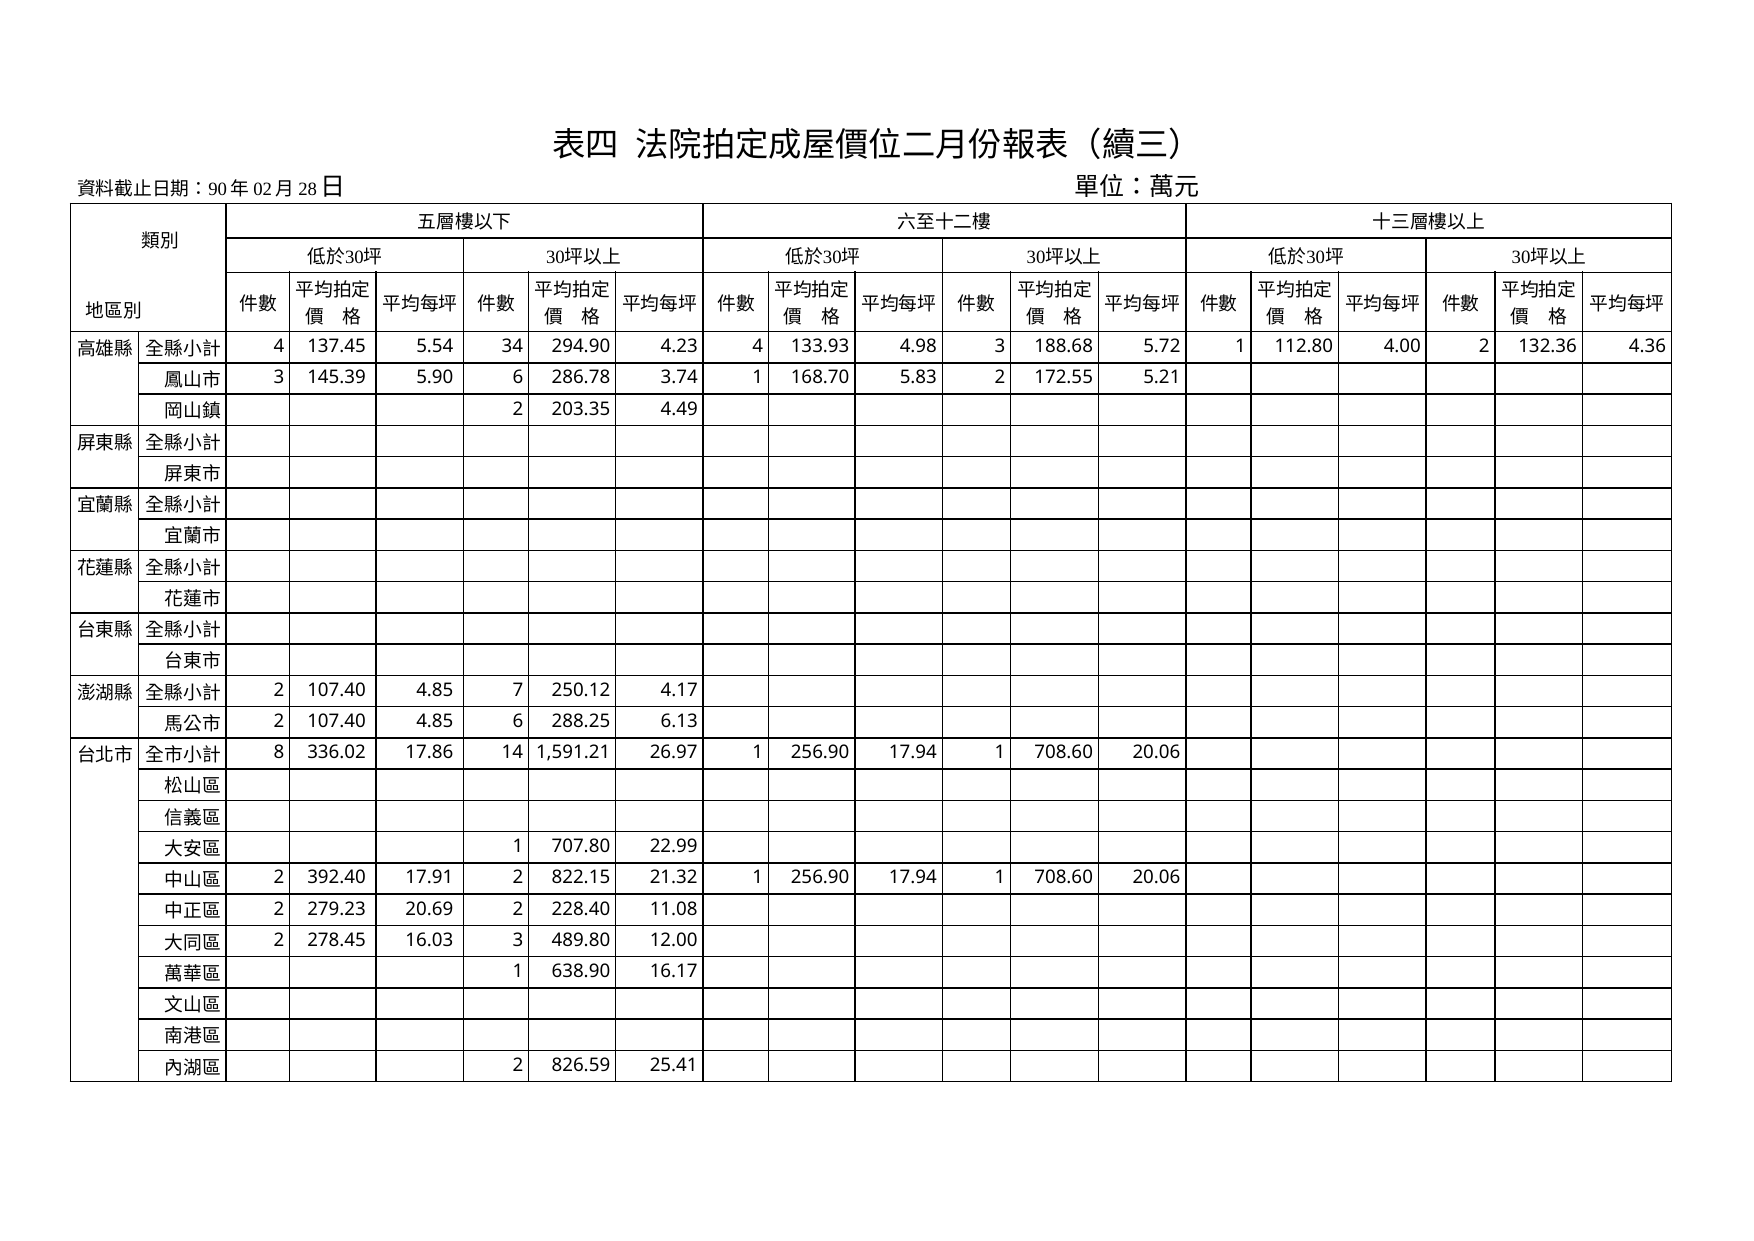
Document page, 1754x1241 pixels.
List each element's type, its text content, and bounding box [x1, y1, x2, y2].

table_cell [464, 770, 528, 799]
table_cell [1496, 457, 1582, 487]
table_cell [1011, 895, 1098, 924]
table_cell 宜蘭縣 [71, 489, 138, 518]
table_cell 低於30坪 [704, 239, 942, 271]
table_cell [1583, 989, 1671, 1018]
table_cell [1339, 1020, 1425, 1049]
table_cell [1252, 676, 1338, 706]
table_cell 4.98 [856, 332, 942, 362]
table_cell [769, 489, 854, 518]
table_cell [769, 582, 854, 612]
table_cell 4.49 [616, 395, 702, 424]
table_cell 鳳山市 [139, 364, 225, 393]
table_cell [1252, 582, 1338, 612]
table_cell 203.35 [529, 395, 615, 424]
table_cell [227, 1020, 289, 1049]
table_cell [290, 489, 375, 518]
table_cell [856, 645, 942, 674]
table_cell [464, 645, 528, 674]
table_cell 2 [464, 1051, 528, 1081]
table_cell [1339, 645, 1425, 674]
table_cell 4.85 [377, 707, 463, 737]
table_cell [1427, 801, 1494, 831]
table_cell [1252, 364, 1338, 393]
table_cell [71, 706, 138, 737]
table_cell [1339, 832, 1425, 862]
table_cell 件數 [1427, 273, 1494, 331]
table_cell 平均拍定價 格 [1496, 273, 1582, 331]
table_cell [1496, 957, 1582, 987]
table_cell [1252, 426, 1338, 456]
table_cell 392.40 [290, 864, 375, 893]
table_cell 30坪以上 [943, 239, 1185, 271]
table_cell [290, 426, 375, 456]
table_cell [529, 520, 615, 549]
table_cell 平均拍定價 格 [290, 273, 375, 331]
table_cell [1496, 739, 1582, 768]
table_cell 件數 [464, 273, 528, 331]
table_cell [769, 926, 854, 956]
table_cell [227, 957, 289, 987]
table_cell [464, 489, 528, 518]
table_cell [1427, 582, 1494, 612]
table_cell [377, 1020, 463, 1049]
table_cell [856, 520, 942, 549]
table_cell [227, 426, 289, 456]
table_cell 松山區 [139, 770, 225, 799]
table_cell [290, 801, 375, 831]
table_cell 平均每坪 [1339, 273, 1425, 331]
table_cell 279.23 [290, 895, 375, 924]
table_cell [616, 457, 702, 487]
table_cell [769, 989, 854, 1018]
table_cell [1011, 645, 1098, 674]
table_cell 4.85 [377, 676, 463, 706]
table_cell 16.17 [616, 957, 702, 987]
table_cell [1427, 832, 1494, 862]
table_cell [377, 395, 463, 424]
table_cell [704, 645, 768, 674]
table_cell [1187, 426, 1250, 456]
table_cell 中正區 [139, 895, 225, 924]
table_cell [1427, 864, 1494, 893]
table_cell 20.06 [1099, 864, 1185, 893]
table_cell [1252, 770, 1338, 799]
table_cell [616, 614, 702, 643]
table_cell [1339, 582, 1425, 612]
table_cell [290, 520, 375, 549]
table_cell [1187, 801, 1250, 831]
table_cell [1427, 989, 1494, 1018]
table_cell [1252, 395, 1338, 424]
table_cell [1339, 864, 1425, 893]
table_cell [1099, 489, 1185, 518]
table_cell [1583, 457, 1671, 487]
table_cell 2 [1427, 332, 1494, 362]
table_cell [1496, 645, 1582, 674]
table_cell [290, 395, 375, 424]
table_cell [529, 645, 615, 674]
table_cell 12.00 [616, 926, 702, 956]
table_cell [769, 645, 854, 674]
table_cell 花蓮縣 [71, 551, 138, 581]
table_cell 3 [943, 332, 1010, 362]
table_cell [377, 957, 463, 987]
table_cell [1187, 926, 1250, 956]
table_cell [1583, 895, 1671, 924]
table_cell [943, 489, 1010, 518]
table_cell [616, 520, 702, 549]
table_cell [227, 614, 289, 643]
table_cell 2 [227, 895, 289, 924]
table_cell 250.12 [529, 676, 615, 706]
table_cell 平均每坪 [856, 273, 942, 331]
table_cell 22.99 [616, 832, 702, 862]
table_cell 文山區 [139, 989, 225, 1018]
table_cell [1011, 489, 1098, 518]
table_cell 822.15 [529, 864, 615, 893]
table_cell [704, 676, 768, 706]
table_cell [1099, 926, 1185, 956]
table_cell [943, 520, 1010, 549]
table_cell [1099, 770, 1185, 799]
table_cell [1583, 957, 1671, 987]
table_cell [1099, 426, 1185, 456]
table_cell [1187, 676, 1250, 706]
table_cell [856, 426, 942, 456]
table_cell 中山區 [139, 864, 225, 893]
table_cell [377, 426, 463, 456]
table_cell [943, 645, 1010, 674]
table_cell 112.80 [1252, 332, 1338, 362]
table_cell [71, 768, 138, 799]
table_cell [769, 801, 854, 831]
table_cell [290, 1020, 375, 1049]
table_cell [704, 832, 768, 862]
table_cell [616, 426, 702, 456]
table_cell [856, 489, 942, 518]
table_cell [769, 520, 854, 549]
table_cell 1 [943, 864, 1010, 893]
table_cell 707.80 [529, 832, 615, 862]
table_cell 大同區 [139, 926, 225, 956]
table_cell [290, 614, 375, 643]
table_cell 5.72 [1099, 332, 1185, 362]
table_cell [943, 676, 1010, 706]
table_cell [704, 582, 768, 612]
table_cell 屏東縣 [71, 426, 138, 456]
table_cell [71, 643, 138, 674]
table_cell [377, 457, 463, 487]
table_cell [1583, 739, 1671, 768]
table_cell 2 [227, 926, 289, 956]
table_cell [1583, 926, 1671, 956]
table_cell 286.78 [529, 364, 615, 393]
table_cell [1339, 551, 1425, 581]
table_cell [227, 989, 289, 1018]
table_cell [1496, 895, 1582, 924]
table_cell [1099, 457, 1185, 487]
table_cell [704, 520, 768, 549]
table_cell [529, 801, 615, 831]
table_cell [856, 1020, 942, 1049]
table_cell [1496, 582, 1582, 612]
table_cell [769, 832, 854, 862]
table_cell [1011, 707, 1098, 737]
table_cell 4 [227, 332, 289, 362]
table_cell [227, 582, 289, 612]
table_cell [1252, 645, 1338, 674]
table_cell [227, 645, 289, 674]
table_cell 平均拍定價 格 [1252, 273, 1338, 331]
table_cell [704, 957, 768, 987]
table_cell [1583, 489, 1671, 518]
table_cell [1427, 1051, 1494, 1081]
table_cell [704, 707, 768, 737]
table_cell 2 [227, 707, 289, 737]
table_cell [704, 770, 768, 799]
table_cell [1187, 957, 1250, 987]
table_cell 6.13 [616, 707, 702, 737]
table_cell 168.70 [769, 364, 854, 393]
table_cell [1583, 582, 1671, 612]
table_cell [1339, 770, 1425, 799]
table_cell [71, 862, 138, 893]
table_cell 4.36 [1583, 332, 1671, 362]
text 資料截止日期：90年02月28日 單位：萬元 [77, 166, 1677, 203]
table_cell [943, 551, 1010, 581]
table_cell [1583, 707, 1671, 737]
table_cell 全縣小計 [139, 426, 225, 456]
table_cell 294.90 [529, 332, 615, 362]
table_cell 107.40 [290, 676, 375, 706]
table_cell [1099, 895, 1185, 924]
table_cell [943, 457, 1010, 487]
table_cell 件數 [943, 273, 1010, 331]
table_cell [71, 893, 138, 924]
table_cell 3 [464, 926, 528, 956]
table_cell [377, 489, 463, 518]
table_cell 2 [227, 864, 289, 893]
table_cell [1583, 864, 1671, 893]
table_cell [464, 551, 528, 581]
table_cell 21.32 [616, 864, 702, 893]
table_cell 30坪以上 [464, 239, 702, 271]
table_cell [1187, 489, 1250, 518]
table_cell [1252, 489, 1338, 518]
table_cell [769, 770, 854, 799]
table_cell 1 [943, 739, 1010, 768]
table_cell [1011, 926, 1098, 956]
table_cell 278.45 [290, 926, 375, 956]
table_cell [1187, 1020, 1250, 1049]
table_cell [1427, 676, 1494, 706]
table_cell 台東縣 [71, 614, 138, 643]
table_cell [227, 832, 289, 862]
table_cell 5.21 [1099, 364, 1185, 393]
table_cell 澎湖縣 [71, 676, 138, 706]
table_cell [71, 831, 138, 862]
table_cell [290, 989, 375, 1018]
table_cell 17.94 [856, 864, 942, 893]
table_cell [1583, 801, 1671, 831]
table_cell [1583, 1020, 1671, 1049]
table_cell [1099, 989, 1185, 1018]
table_cell 全市小計 [139, 739, 225, 768]
table_cell 4.00 [1339, 332, 1425, 362]
table_cell 1 [464, 957, 528, 987]
table_cell [1187, 864, 1250, 893]
table_cell [1583, 676, 1671, 706]
table_cell [1583, 614, 1671, 643]
table_cell [616, 645, 702, 674]
table_cell 件數 [227, 273, 289, 331]
table_cell [856, 582, 942, 612]
table_cell [1583, 364, 1671, 393]
table_cell [1252, 895, 1338, 924]
table_cell 1,591.21 [529, 739, 615, 768]
table_cell [856, 895, 942, 924]
table_cell [290, 582, 375, 612]
table_cell 岡山鎮 [139, 395, 225, 424]
table_cell [1339, 989, 1425, 1018]
table_cell [943, 614, 1010, 643]
table_cell [1496, 676, 1582, 706]
table_cell [1011, 551, 1098, 581]
table_cell [769, 426, 854, 456]
table_cell [1011, 426, 1098, 456]
table_cell [1427, 489, 1494, 518]
table_cell [704, 395, 768, 424]
table_cell [856, 989, 942, 1018]
table_cell [71, 581, 138, 612]
table_cell [1427, 1020, 1494, 1049]
table_cell [769, 614, 854, 643]
table_cell [1252, 614, 1338, 643]
table_cell [1187, 364, 1250, 393]
table_cell 4.23 [616, 332, 702, 362]
table_cell [1339, 895, 1425, 924]
table_cell [1427, 395, 1494, 424]
table_cell 馬公市 [139, 707, 225, 737]
table_cell [769, 395, 854, 424]
table_cell [1099, 1020, 1185, 1049]
table_cell [1187, 707, 1250, 737]
table_cell [464, 582, 528, 612]
table_cell [464, 1020, 528, 1049]
table_cell [377, 989, 463, 1018]
table_cell 信義區 [139, 801, 225, 831]
table_cell [1011, 520, 1098, 549]
table_cell [943, 926, 1010, 956]
table_cell [943, 707, 1010, 737]
table_cell [464, 457, 528, 487]
table_cell [1011, 1051, 1098, 1081]
table_cell [529, 1020, 615, 1049]
table_cell [1339, 614, 1425, 643]
table_cell 132.36 [1496, 332, 1582, 362]
table_cell [704, 1051, 768, 1081]
table_cell [227, 1051, 289, 1081]
table_cell [1339, 457, 1425, 487]
table_cell 17.86 [377, 739, 463, 768]
table_cell [1252, 989, 1338, 1018]
table_cell [71, 393, 138, 424]
table_cell [1339, 926, 1425, 956]
table_cell [769, 707, 854, 737]
table_cell [1187, 614, 1250, 643]
text 表四 法院拍定成屋價位二月份報表（續三） [77, 118, 1677, 166]
table_cell [1496, 364, 1582, 393]
table_cell 30坪以上 [1427, 239, 1671, 271]
table_cell [943, 582, 1010, 612]
table_cell [71, 1050, 138, 1081]
table_cell [1496, 426, 1582, 456]
table_cell [1583, 395, 1671, 424]
table_cell 2 [464, 395, 528, 424]
table_cell [1496, 989, 1582, 1018]
table_cell 內湖區 [139, 1051, 225, 1081]
table_cell 全縣小計 [139, 614, 225, 643]
table_cell [377, 770, 463, 799]
table_cell [943, 989, 1010, 1018]
table_cell [704, 614, 768, 643]
table_cell [616, 582, 702, 612]
table_cell 平均拍定價 格 [769, 273, 854, 331]
table_cell [1496, 395, 1582, 424]
table_cell [290, 957, 375, 987]
table_header 類別 地區別 [71, 204, 225, 331]
table_cell [290, 551, 375, 581]
table_cell 低於30坪 [1187, 239, 1425, 271]
table_cell [856, 801, 942, 831]
table_cell [943, 426, 1010, 456]
table_cell 188.68 [1011, 332, 1098, 362]
table_cell [943, 832, 1010, 862]
table_cell [71, 987, 138, 1018]
table_cell [71, 800, 138, 831]
table_cell [943, 801, 1010, 831]
table_cell [856, 676, 942, 706]
table_cell [1496, 707, 1582, 737]
table_cell 34 [464, 332, 528, 362]
table_cell 1 [464, 832, 528, 862]
table_cell [290, 770, 375, 799]
table_cell [1496, 926, 1582, 956]
table_cell [1011, 801, 1098, 831]
table_cell 17.91 [377, 864, 463, 893]
table_cell [1099, 551, 1185, 581]
table_cell [1011, 395, 1098, 424]
table_cell [856, 707, 942, 737]
table_cell [1252, 832, 1338, 862]
table_cell 6 [464, 707, 528, 737]
table_cell 1 [704, 364, 768, 393]
table_cell [1099, 676, 1185, 706]
table_cell [769, 957, 854, 987]
table_cell [616, 801, 702, 831]
table_cell [856, 614, 942, 643]
table_cell [704, 895, 768, 924]
table_cell [1583, 520, 1671, 549]
table_cell [1339, 426, 1425, 456]
table_cell [1252, 707, 1338, 737]
table_cell [464, 426, 528, 456]
table_cell [1099, 614, 1185, 643]
table_cell [1339, 489, 1425, 518]
table_header 五層樓以下 [227, 204, 702, 237]
table_cell [377, 832, 463, 862]
table_cell 26.97 [616, 739, 702, 768]
table_cell [1099, 582, 1185, 612]
table_cell [1427, 520, 1494, 549]
table_cell [290, 832, 375, 862]
table_cell [616, 770, 702, 799]
table_cell 全縣小計 [139, 551, 225, 581]
table_cell 大安區 [139, 832, 225, 862]
table_cell [377, 645, 463, 674]
table_cell 3.74 [616, 364, 702, 393]
table_cell [227, 551, 289, 581]
table_cell 256.90 [769, 864, 854, 893]
table_cell [1427, 426, 1494, 456]
table_cell [1427, 739, 1494, 768]
table_cell [1011, 676, 1098, 706]
table_cell [377, 520, 463, 549]
table_cell [1187, 832, 1250, 862]
table_cell 平均每坪 [377, 273, 463, 331]
table_cell [769, 457, 854, 487]
table_cell [856, 770, 942, 799]
table_cell 172.55 [1011, 364, 1098, 393]
table_cell [464, 520, 528, 549]
table_cell [1011, 989, 1098, 1018]
table_cell [529, 989, 615, 1018]
table_cell [1583, 551, 1671, 581]
table_cell [616, 1020, 702, 1049]
table_cell [377, 801, 463, 831]
table_cell 228.40 [529, 895, 615, 924]
table_cell [1187, 739, 1250, 768]
table_cell [1496, 1020, 1582, 1049]
table_cell [1427, 645, 1494, 674]
table_cell [1339, 520, 1425, 549]
table_cell [1339, 957, 1425, 987]
table_cell [227, 395, 289, 424]
table_cell [1187, 582, 1250, 612]
table_cell 低於30坪 [227, 239, 463, 271]
table_cell [1011, 1020, 1098, 1049]
table_cell [704, 457, 768, 487]
table_cell [1187, 457, 1250, 487]
table_cell [1583, 770, 1671, 799]
table_cell 6 [464, 364, 528, 393]
table_cell [1496, 520, 1582, 549]
table_cell [1187, 395, 1250, 424]
table_cell [1427, 551, 1494, 581]
table_cell 708.60 [1011, 864, 1098, 893]
table_cell [1187, 551, 1250, 581]
table_cell [1427, 770, 1494, 799]
table_cell 20.69 [377, 895, 463, 924]
table_cell [464, 614, 528, 643]
table_cell [1496, 770, 1582, 799]
table_cell [1339, 707, 1425, 737]
table_cell [704, 1020, 768, 1049]
table_cell 屏東市 [139, 457, 225, 487]
table_cell [1099, 520, 1185, 549]
table_cell [1339, 1051, 1425, 1081]
table_cell [704, 551, 768, 581]
table_cell [856, 832, 942, 862]
table_cell [1496, 551, 1582, 581]
table_cell [1339, 676, 1425, 706]
table_cell [529, 426, 615, 456]
table_cell 107.40 [290, 707, 375, 737]
table_cell [1496, 832, 1582, 862]
table_cell 145.39 [290, 364, 375, 393]
table_cell [704, 926, 768, 956]
table_cell [1099, 832, 1185, 862]
table_cell 25.41 [616, 1051, 702, 1081]
table_cell 133.93 [769, 332, 854, 362]
table_cell [1583, 832, 1671, 862]
table_header 六至十二樓 [704, 204, 1185, 237]
table_cell 宜蘭市 [139, 520, 225, 549]
table_cell [769, 1051, 854, 1081]
table_cell [377, 582, 463, 612]
table_cell [1496, 864, 1582, 893]
table_cell [529, 551, 615, 581]
table_cell [1252, 926, 1338, 956]
table_cell [71, 1018, 138, 1049]
table_cell 1 [704, 864, 768, 893]
table_cell 4 [704, 332, 768, 362]
table_cell [529, 582, 615, 612]
table_cell [227, 801, 289, 831]
table_cell [1252, 551, 1338, 581]
table_cell [529, 457, 615, 487]
table_cell [290, 1051, 375, 1081]
table_cell [769, 676, 854, 706]
table_cell 256.90 [769, 739, 854, 768]
table_cell [769, 895, 854, 924]
table_cell [616, 551, 702, 581]
table_cell 3 [227, 364, 289, 393]
table_cell [1427, 457, 1494, 487]
table_cell [1252, 957, 1338, 987]
table_cell [529, 614, 615, 643]
table_cell [1187, 989, 1250, 1018]
table_cell [1011, 614, 1098, 643]
table_cell 南港區 [139, 1020, 225, 1049]
table_cell 17.94 [856, 739, 942, 768]
table_cell 336.02 [290, 739, 375, 768]
table_cell [1011, 582, 1098, 612]
table_cell [1252, 520, 1338, 549]
table_cell 1 [1187, 332, 1250, 362]
table_cell 2 [464, 895, 528, 924]
table_cell [1252, 801, 1338, 831]
table_cell [1099, 801, 1185, 831]
table_cell [704, 989, 768, 1018]
table_cell 平均每坪 [616, 273, 702, 331]
table_cell [1496, 614, 1582, 643]
table_cell [1496, 1051, 1582, 1081]
table_cell 7 [464, 676, 528, 706]
table_cell [1252, 1020, 1338, 1049]
table_cell [529, 489, 615, 518]
table_cell [1187, 645, 1250, 674]
table_cell [616, 989, 702, 1018]
table_cell 2 [943, 364, 1010, 393]
table_cell [943, 1020, 1010, 1049]
table_cell 平均每坪 [1583, 273, 1671, 331]
table_cell [1496, 801, 1582, 831]
table_cell 826.59 [529, 1051, 615, 1081]
table_cell [856, 957, 942, 987]
table_cell [464, 989, 528, 1018]
table_cell [1339, 364, 1425, 393]
table_cell [1339, 395, 1425, 424]
table_cell [1427, 895, 1494, 924]
table_cell [71, 456, 138, 487]
table_cell [1099, 645, 1185, 674]
table_cell [227, 489, 289, 518]
table_cell [71, 518, 138, 549]
table_cell [1011, 457, 1098, 487]
table_cell 708.60 [1011, 739, 1098, 768]
table_cell [1252, 864, 1338, 893]
table_cell 20.06 [1099, 739, 1185, 768]
table_cell 4.17 [616, 676, 702, 706]
table_cell [616, 489, 702, 518]
table_cell [377, 1051, 463, 1081]
table_cell [1583, 645, 1671, 674]
table_cell [1099, 395, 1185, 424]
table_cell [377, 551, 463, 581]
table_cell [1099, 1051, 1185, 1081]
table_cell 5.54 [377, 332, 463, 362]
table_cell 14 [464, 739, 528, 768]
table_cell [227, 770, 289, 799]
table_cell 全縣小計 [139, 676, 225, 706]
table_cell [1339, 739, 1425, 768]
table_cell [1187, 520, 1250, 549]
table_cell 件數 [704, 273, 768, 331]
table_cell [1427, 614, 1494, 643]
table_cell [856, 926, 942, 956]
table_cell [943, 395, 1010, 424]
table_cell 137.45 [290, 332, 375, 362]
table_cell 489.80 [529, 926, 615, 956]
table_cell [1427, 364, 1494, 393]
table_cell 638.90 [529, 957, 615, 987]
table_cell [1427, 707, 1494, 737]
table_cell [1252, 739, 1338, 768]
table_cell [1011, 957, 1098, 987]
table_cell [1011, 832, 1098, 862]
table_cell [943, 895, 1010, 924]
table_cell 全縣小計 [139, 332, 225, 362]
table_cell [943, 957, 1010, 987]
table_cell [1339, 801, 1425, 831]
table_cell [1583, 426, 1671, 456]
table_cell 花蓮市 [139, 582, 225, 612]
table_cell [1427, 957, 1494, 987]
table_cell 8 [227, 739, 289, 768]
table_cell [1099, 707, 1185, 737]
table_cell [464, 801, 528, 831]
table_cell 全縣小計 [139, 489, 225, 518]
table_cell [1099, 957, 1185, 987]
table_cell [1496, 489, 1582, 518]
table_cell 5.90 [377, 364, 463, 393]
table_cell [1252, 1051, 1338, 1081]
table_cell [227, 520, 289, 549]
table_cell [290, 457, 375, 487]
table_cell [704, 489, 768, 518]
table_cell [529, 770, 615, 799]
table_cell 台北市 [71, 739, 138, 768]
table_cell [1583, 1051, 1671, 1081]
table_cell 2 [464, 864, 528, 893]
table_cell [856, 395, 942, 424]
table_cell [377, 614, 463, 643]
table_cell [704, 426, 768, 456]
table_cell [943, 1051, 1010, 1081]
table_cell 萬華區 [139, 957, 225, 987]
table_cell [1187, 1051, 1250, 1081]
table_cell 1 [704, 739, 768, 768]
table_cell 16.03 [377, 926, 463, 956]
table_cell 平均拍定價 格 [1011, 273, 1098, 331]
table_cell [704, 801, 768, 831]
table_cell [1187, 770, 1250, 799]
table_cell [856, 1051, 942, 1081]
table_cell [1252, 457, 1338, 487]
table_cell [227, 457, 289, 487]
table_cell [290, 645, 375, 674]
table_cell [71, 362, 138, 393]
table_cell 平均拍定價 格 [529, 273, 615, 331]
table_cell [856, 551, 942, 581]
table_header 十三層樓以上 [1187, 204, 1671, 237]
table_cell [943, 770, 1010, 799]
table_cell 11.08 [616, 895, 702, 924]
table_cell 平均每坪 [1099, 273, 1185, 331]
table_cell [1427, 926, 1494, 956]
table_cell [769, 551, 854, 581]
table_cell [71, 956, 138, 987]
table_cell 件數 [1187, 273, 1250, 331]
table_cell 5.83 [856, 364, 942, 393]
table_cell [1187, 895, 1250, 924]
table_cell [856, 457, 942, 487]
table_cell [1011, 770, 1098, 799]
table_cell 台東市 [139, 645, 225, 674]
table_cell [769, 1020, 854, 1049]
table_cell 2 [227, 676, 289, 706]
table_cell [71, 925, 138, 956]
table_cell 高雄縣 [71, 332, 138, 362]
table_cell 288.25 [529, 707, 615, 737]
